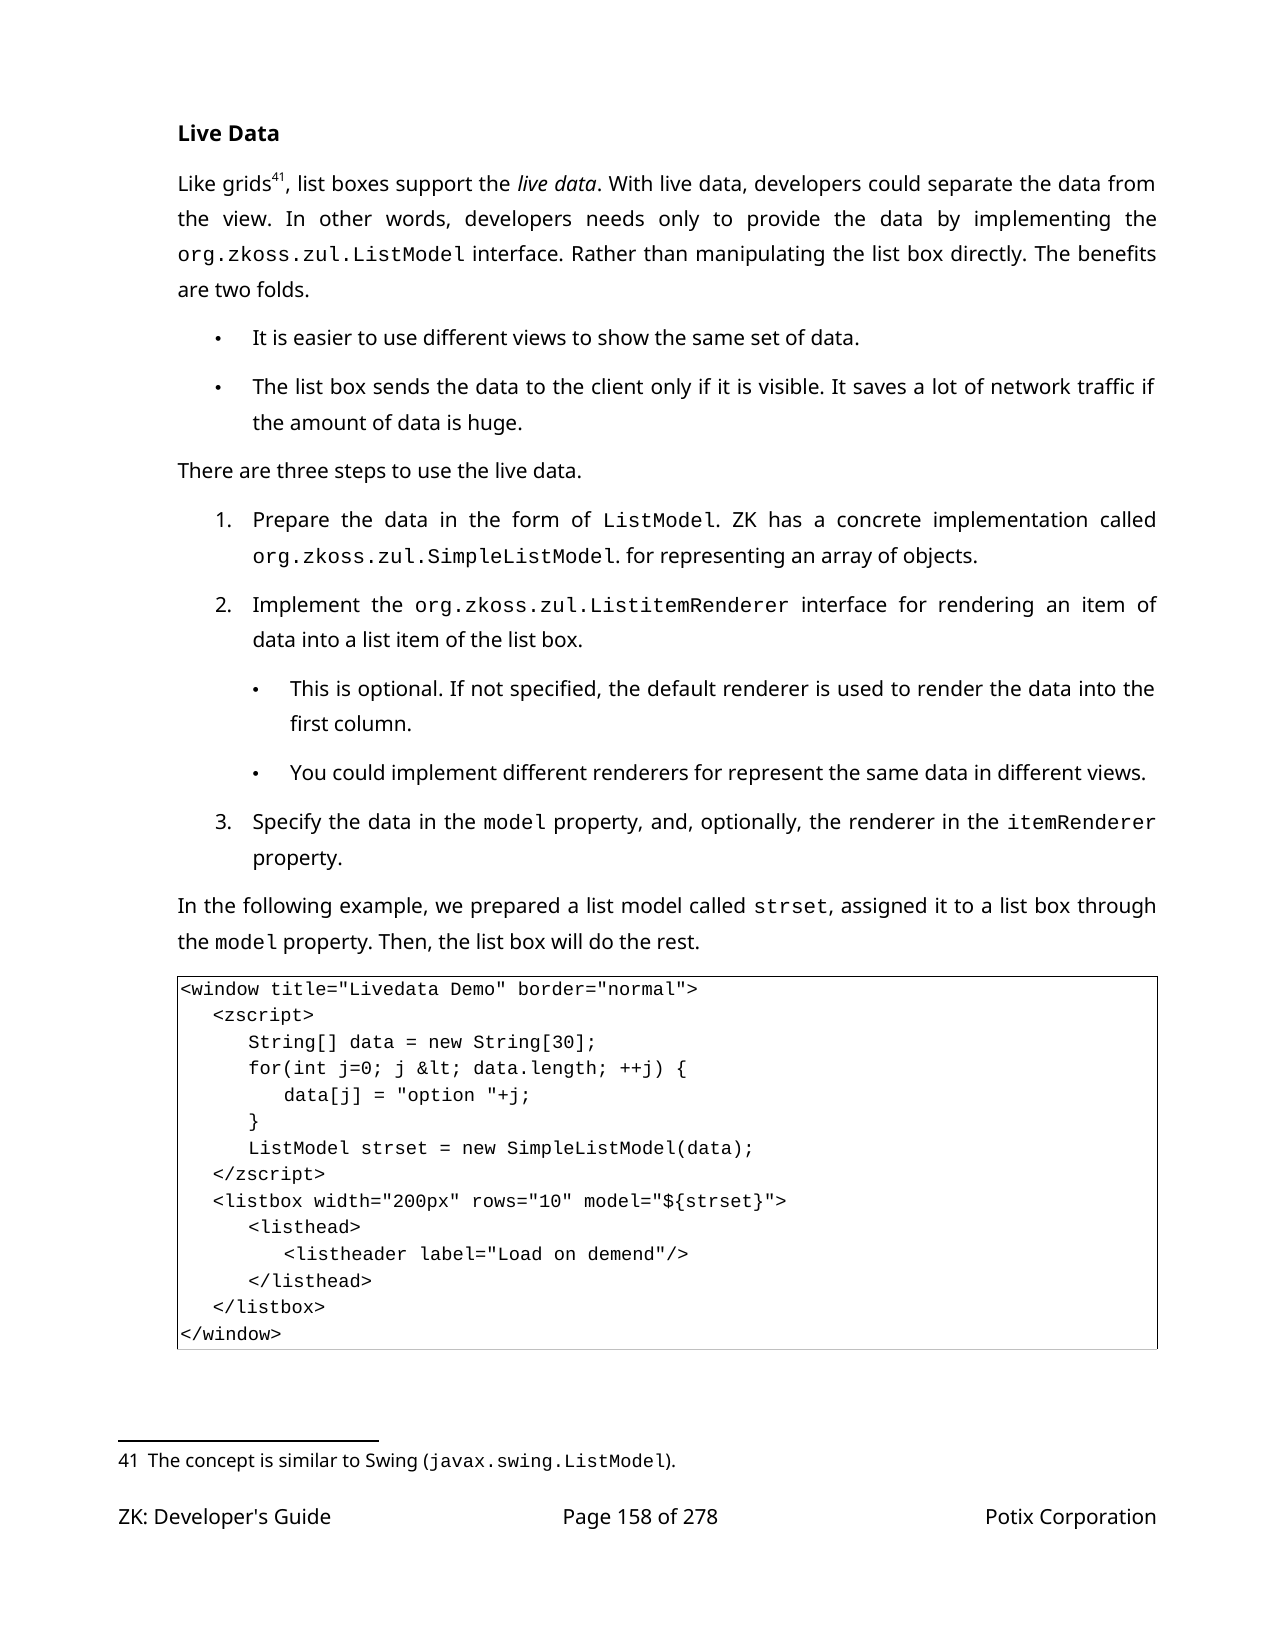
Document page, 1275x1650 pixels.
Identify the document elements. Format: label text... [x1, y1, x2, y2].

list It is easier to use different views to show the same set of data. [215, 323, 1157, 352]
text Like grids, list boxes support the live data. With live data, developers could separate the data from the view. In other words, developers needs only to provide the data by implementing the org.zkoss.zul.ListModel interface. Rather than manipulating the list box directly. The benefits are two folds. [177, 169, 1157, 303]
subtitle Live Data [177, 118, 1157, 148]
list The list box sends the data to the client only if it is visible. It saves a lot of network traffic if the amount of data is huge. [215, 372, 1157, 436]
list Prepare the data in the form of ListModel. ZK has a concrete implementation called org.zkoss.zul.SimpleListModel. for representing an array of objects. [215, 505, 1157, 569]
text In the following example, we prepared a list model called strset, assigned it to a list box through the model property. Then, the list box will do the rest. [177, 892, 1157, 956]
text There are three steps to use the live data. [177, 456, 1157, 485]
text The concept is similar to Swing (javax.swing.ListModel). [118, 1447, 1157, 1473]
text <window title="Livedata Demo" border="normal"> <zscript> String[] data = new String[30]; for(int j=0; j &lt; data.length; ++j) { data[j] = "option "+j; } ListModel strset = new SimpleListModel(data); </zscript> <listbox width="200px" rows="10" model="${strset}"> <listhead> <listheader label="Load on demend"/> </listhead> </listbox> </window> [178, 977, 1157, 1349]
list You could implement different renderers for represent the same data in different views. [252, 758, 1157, 787]
list Implement the org.zkoss.zul.ListitemRenderer interface for rendering an item of data into a list item of the list box. [215, 590, 1157, 654]
list Specify the data in the model property, and, optionally, the renderer in the itemRenderer property. [215, 807, 1157, 871]
list This is optional. If not specified, the default renderer is used to render the data into the first column. [252, 674, 1157, 738]
